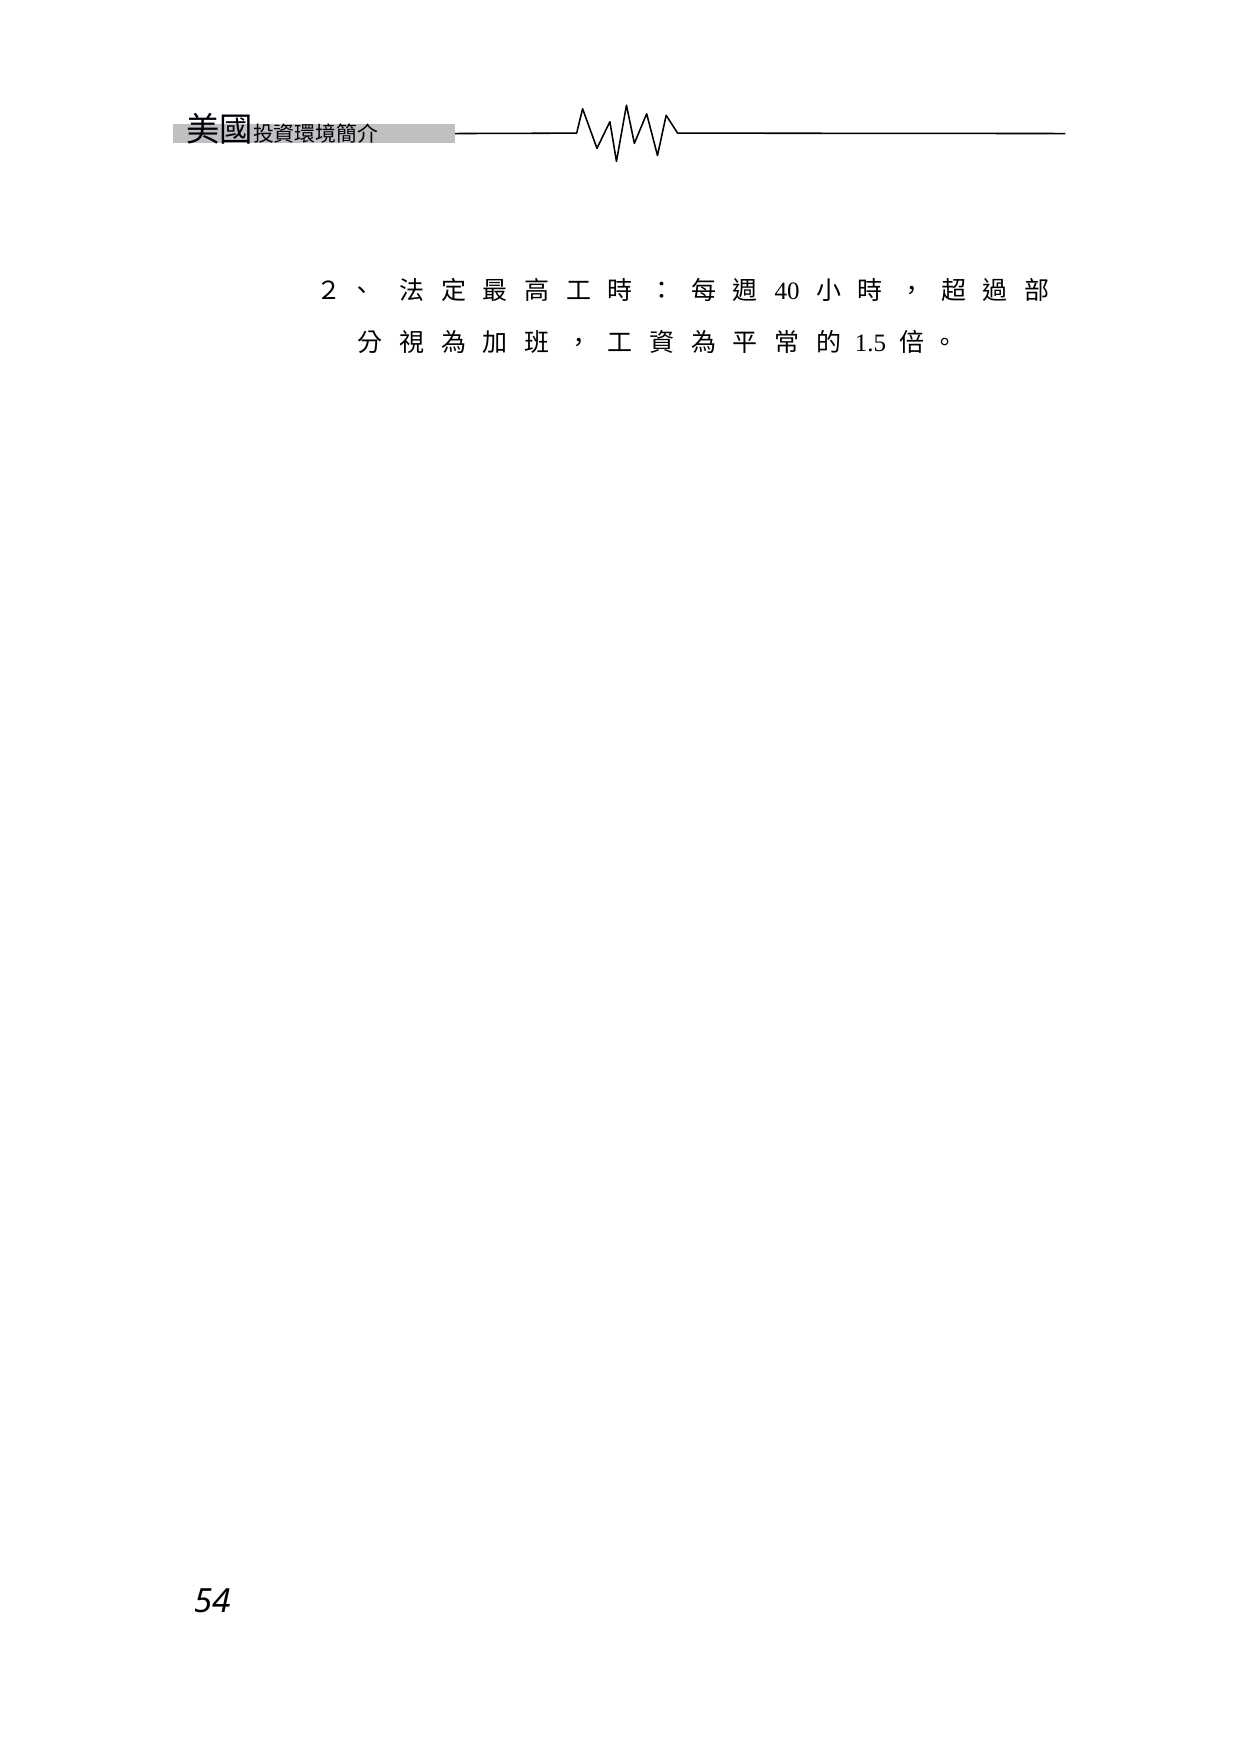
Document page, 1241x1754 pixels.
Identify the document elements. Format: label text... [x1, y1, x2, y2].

text ２、法定最高工時：每週40小時，超過部分視為加班，工資為平常的1.5倍。 [281, 236, 1058, 361]
